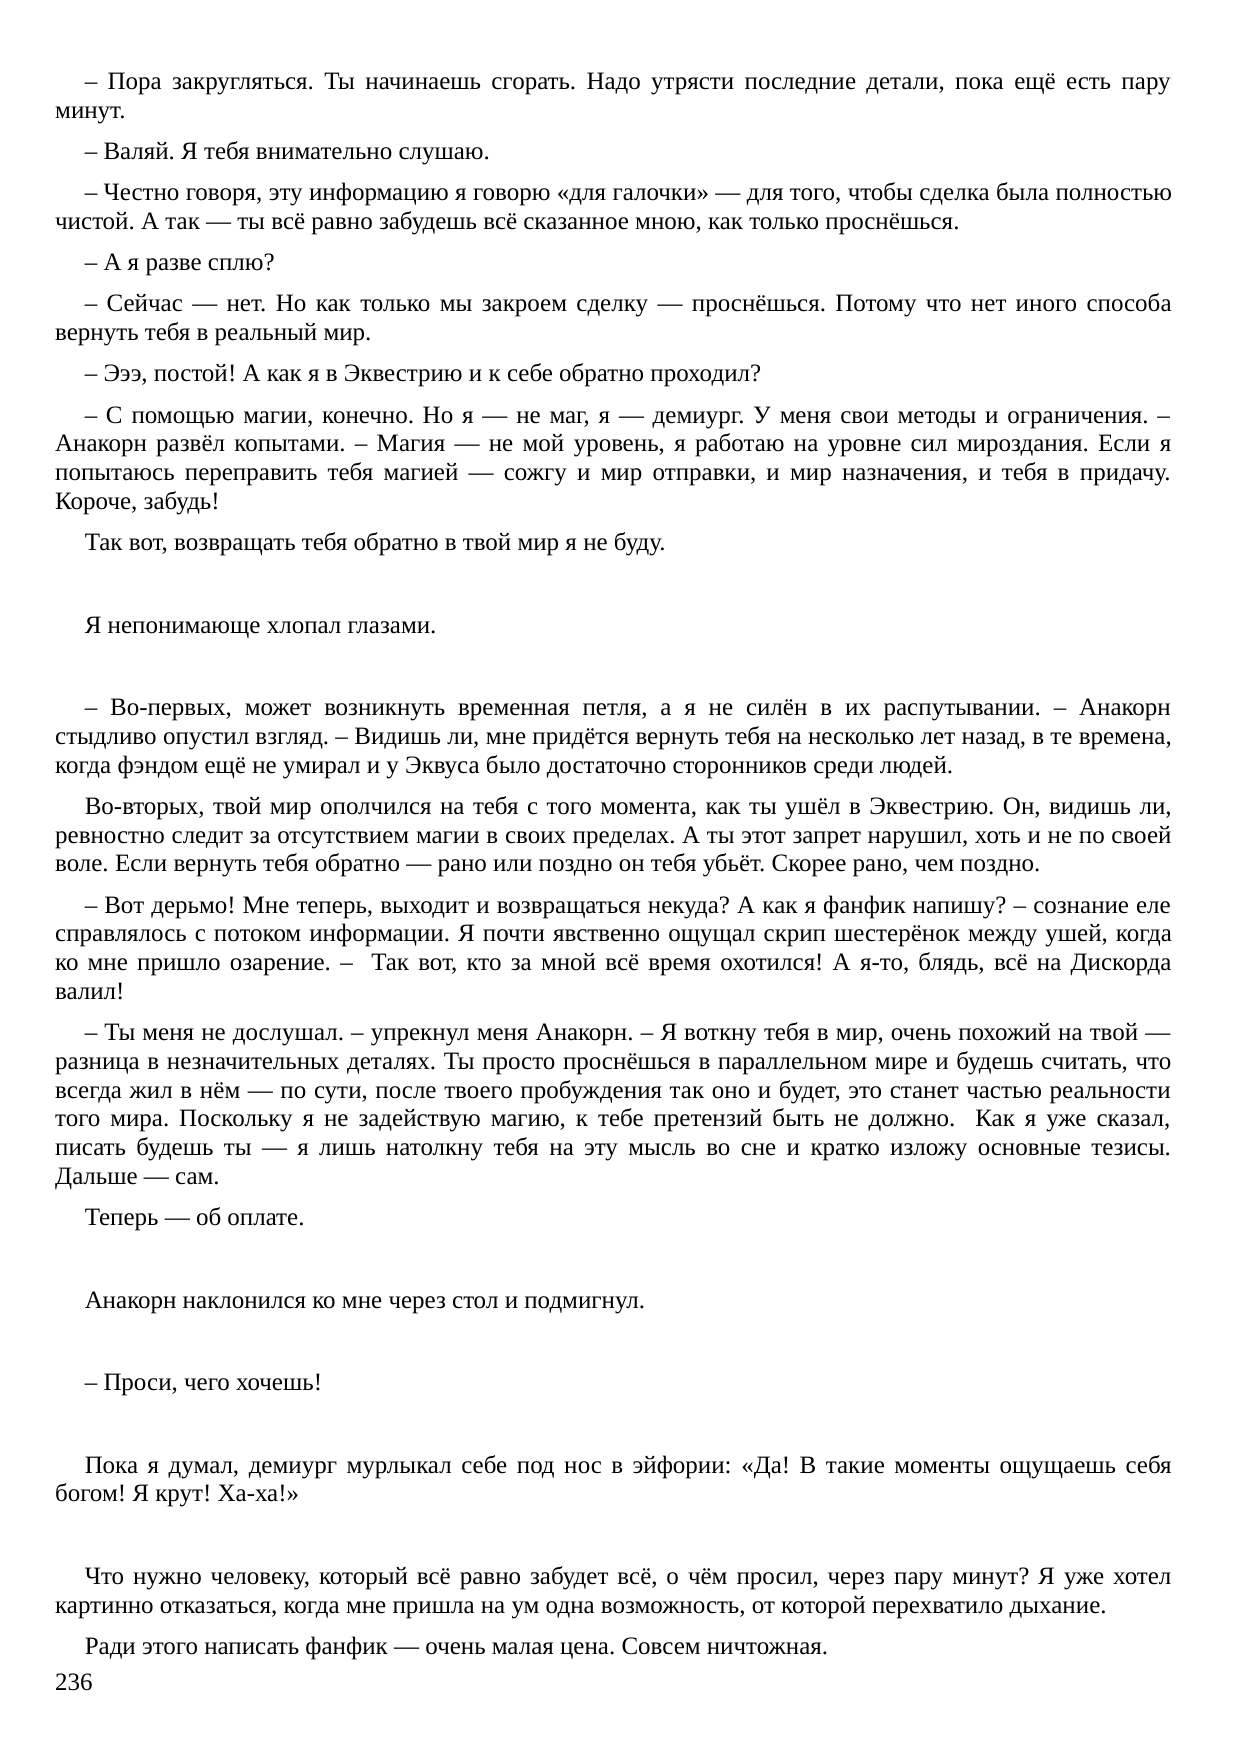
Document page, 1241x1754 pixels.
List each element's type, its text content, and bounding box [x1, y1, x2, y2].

text – Честно говоря, эту информацию я говорю «для галочки» — для того, чтобы сделка была полностью чистой. А так — ты всё равно забудешь всё сказанное мною, как только проснёшься. [55, 177, 1173, 235]
text – А я разве сплю? [55, 247, 1173, 276]
text Теперь — об оплате. [55, 1202, 1173, 1231]
text Ради этого написать фанфик — очень малая цена. Совсем ничтожная. [55, 1631, 1173, 1660]
text Что нужно человеку, который всё равно забудет всё, о чём просил, через пару минут? Я уже хотел картинно отказаться, когда мне пришла на ум одна возможность, от которой перехватило дыхание. [55, 1561, 1173, 1618]
text – Вот дерьмо! Мне теперь, выходит и возвращаться некуда? А как я фанфик напишу? – сознание еле справлялось с потоком информации. Я почти явственно ощущал скрип шестерёнок между ушей, когда ко мне пришло озарение. – Так вот, кто за мной всё время охотился! А я-то, блядь, всё на Дискорда валил! [55, 890, 1173, 1005]
text Я непонимающе хлопал глазами. [55, 610, 1173, 638]
text – С помощью магии, конечно. Но я — не маг, я — демиург. У меня свои методы и ограничения. – Анакорн развёл копытами. – Магия — не мой уровень, я работаю на уровне сил мироздания. Если я попытаюсь переправить тебя магией — сожгу и мир отправки, и мир назначения, и тебя в придачу. Короче, забудь! [55, 400, 1173, 515]
text Пока я думал, демиург мурлыкал себе под нос в эйфории: «Да! В такие моменты ощущаешь себя богом! Я крут! Ха-ха!» [55, 1450, 1173, 1507]
text – Проси, чего хочешь! [55, 1367, 1173, 1396]
text – Валяй. Я тебя внимательно слушаю. [55, 136, 1173, 165]
text – Пора закругляться. Ты начинаешь сгорать. Надо утрясти последние детали, пока ещё есть пару минут. [55, 66, 1173, 123]
text – Во-первых, может возникнуть временная петля, а я не силён в их распутывании. – Анакорн стыдливо опустил взгляд. – Видишь ли, мне придётся вернуть тебя на несколько лет назад, в те времена, когда фэндом ещё не умирал и у Эквуса было достаточно сторонников среди людей. [55, 692, 1173, 778]
text Во-вторых, твой мир ополчился на тебя с того момента, как ты ушёл в Эквестрию. Он, видишь ли, ревностно следит за отсутствием магии в своих пределах. А ты этот запрет нарушил, хоть и не по своей воле. Если вернуть тебя обратно — рано или поздно он тебя убьёт. Скорее рано, чем поздно. [55, 791, 1173, 877]
text Анакорн наклонился ко мне через стол и подмигнул. [55, 1285, 1173, 1313]
text Так вот, возвращать тебя обратно в твой мир я не буду. [55, 527, 1173, 556]
text – Ты меня не дослушал. – упрекнул меня Анакорн. – Я воткну тебя в мир, очень похожий на твой — разница в незначительных деталях. Ты просто проснёшься в параллельном мире и будешь считать, что всегда жил в нём — по сути, после твоего пробуждения так оно и будет, это станет частью реальности того мира. Поскольку я не задействую магию, к тебе претензий быть не должно. Как я уже сказал, писать будешь ты — я лишь натолкну тебя на эту мысль во сне и кратко изложу основные тезисы. Дальше — сам. [55, 1017, 1173, 1190]
text – Эээ, постой! А как я в Эквестрию и к себе обратно проходил? [55, 358, 1173, 387]
text – Сейчас — нет. Но как только мы закроем сделку — проснёшься. Потому что нет иного способа вернуть тебя в реальный мир. [55, 288, 1173, 346]
